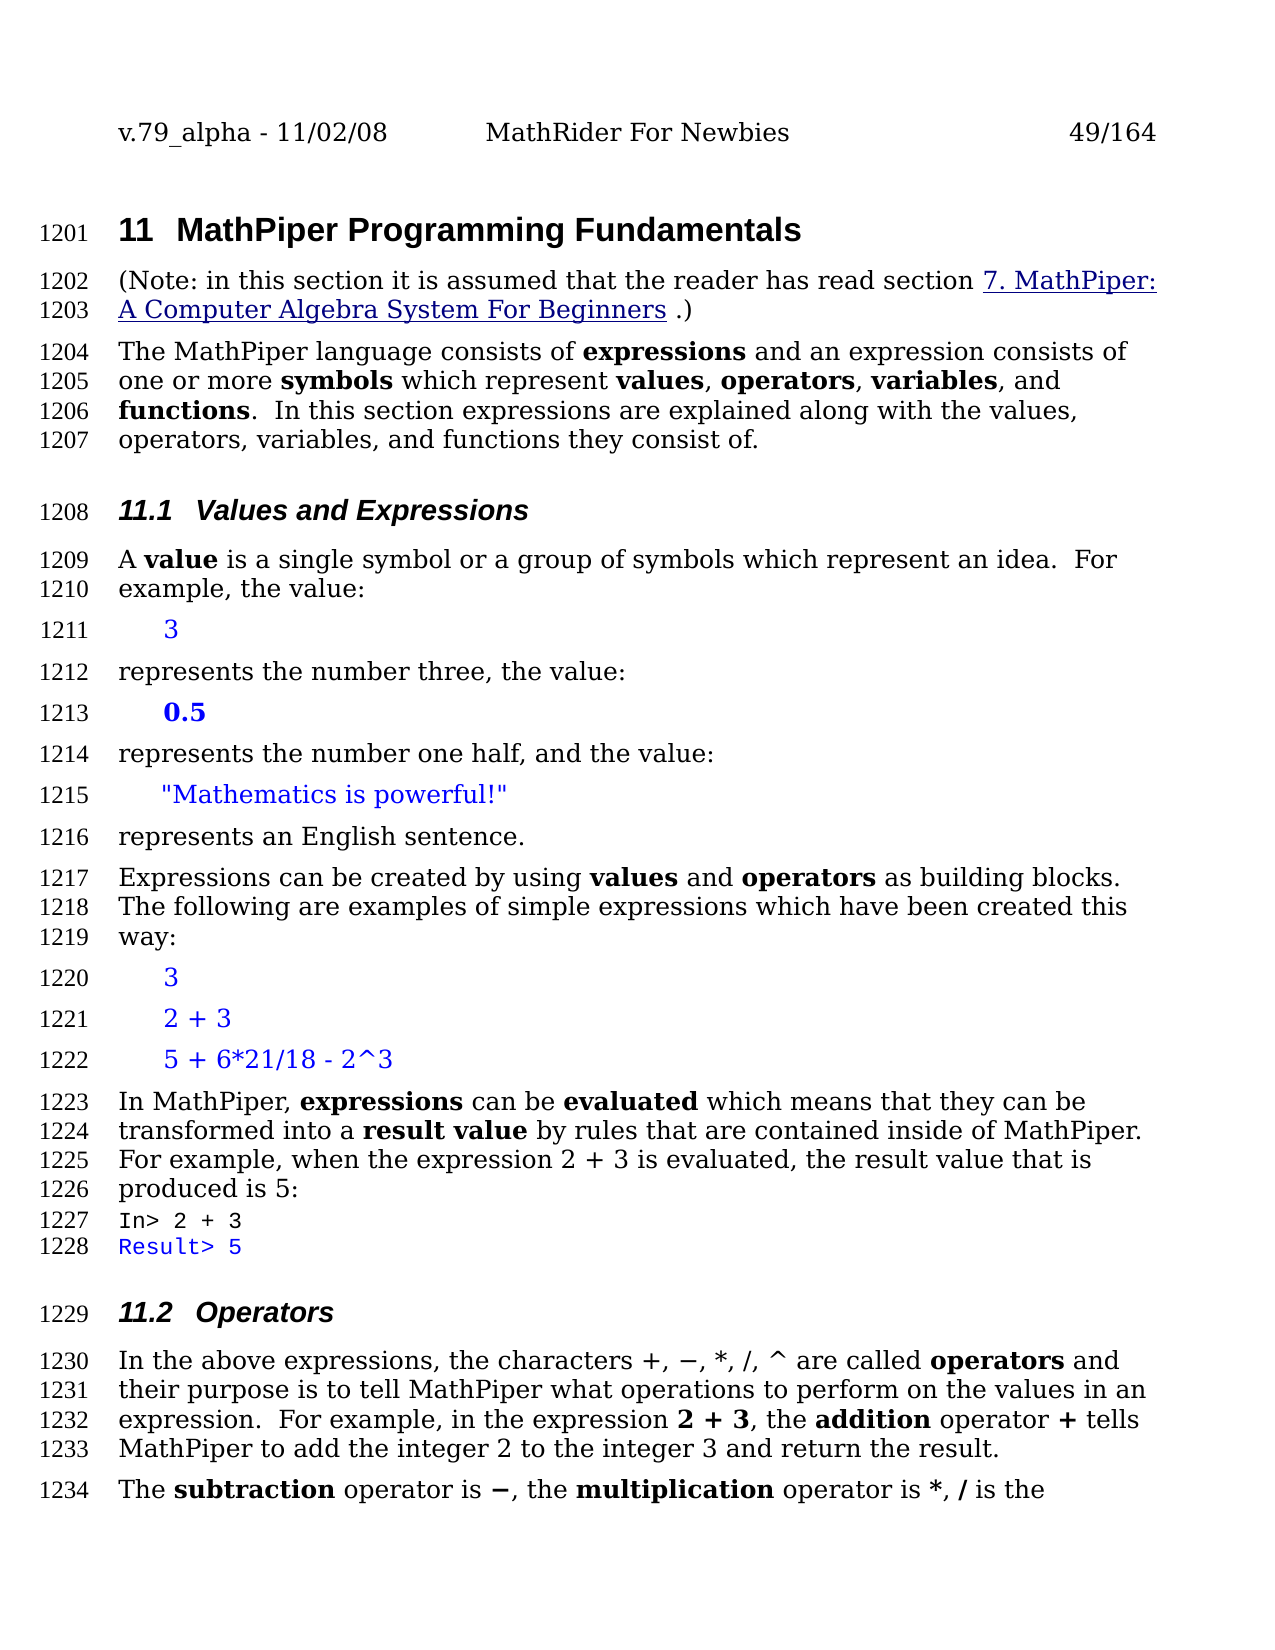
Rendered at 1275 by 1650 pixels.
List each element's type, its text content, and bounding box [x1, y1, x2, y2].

text In> 2 + 3 [118, 1210, 1157, 1236]
text (Note: in this section it is assumed that the reader has read section 7. MathPiper: A Computer Algebra System For Beginners .) [118, 266, 1157, 325]
subtitle MathPiper Programming Fundamentals [118, 210, 1157, 248]
text A value is a single symbol or a group of symbols which represent an idea. For example, the value: [118, 545, 1157, 603]
text "Mathematics is powerful!" [161, 781, 1157, 810]
text 0.5 [163, 698, 1157, 727]
text represents an English sentence. [118, 822, 1157, 851]
text 2 + 3 [163, 1004, 1157, 1033]
text In MathPiper, expressions can be evaluated which means that they can be transformed into a result value by rules that are contained inside of MathPiper. For example, when the expression 2 + 3 is evaluated, the result value that is produced is 5: [118, 1087, 1157, 1204]
subtitle Operators [118, 1295, 1157, 1328]
text Result> 5 [118, 1236, 1157, 1262]
text 3 [163, 615, 1157, 644]
text The subtraction operator is −, the multiplication operator is *, / is the [118, 1475, 1157, 1505]
text Expressions can be created by using values and operators as building blocks. The following are examples of simple expressions which have been created this way: [118, 863, 1157, 951]
text In the above expressions, the characters +, −, *, /, ^ are called operators and their purpose is to tell MathPiper what operations to perform on the values in an expression. For example, in the expression 2 + 3, the addition operator + tells MathPiper to add the integer 2 to the integer 3 and return the result. [118, 1346, 1157, 1463]
text The MathPiper language consists of expressions and an expression consists of one or more symbols which represent values, operators, variables, and functions. In this section expressions are explained along with the values, operators, variables, and functions they consist of. [118, 337, 1157, 454]
text 3 [163, 963, 1157, 992]
subtitle Values and Expressions [118, 493, 1157, 527]
text 5 + 6*21/18 - 2^3 [163, 1045, 1157, 1074]
text represents the number three, the value: [118, 657, 1157, 686]
text represents the number one half, and the value: [118, 739, 1157, 768]
